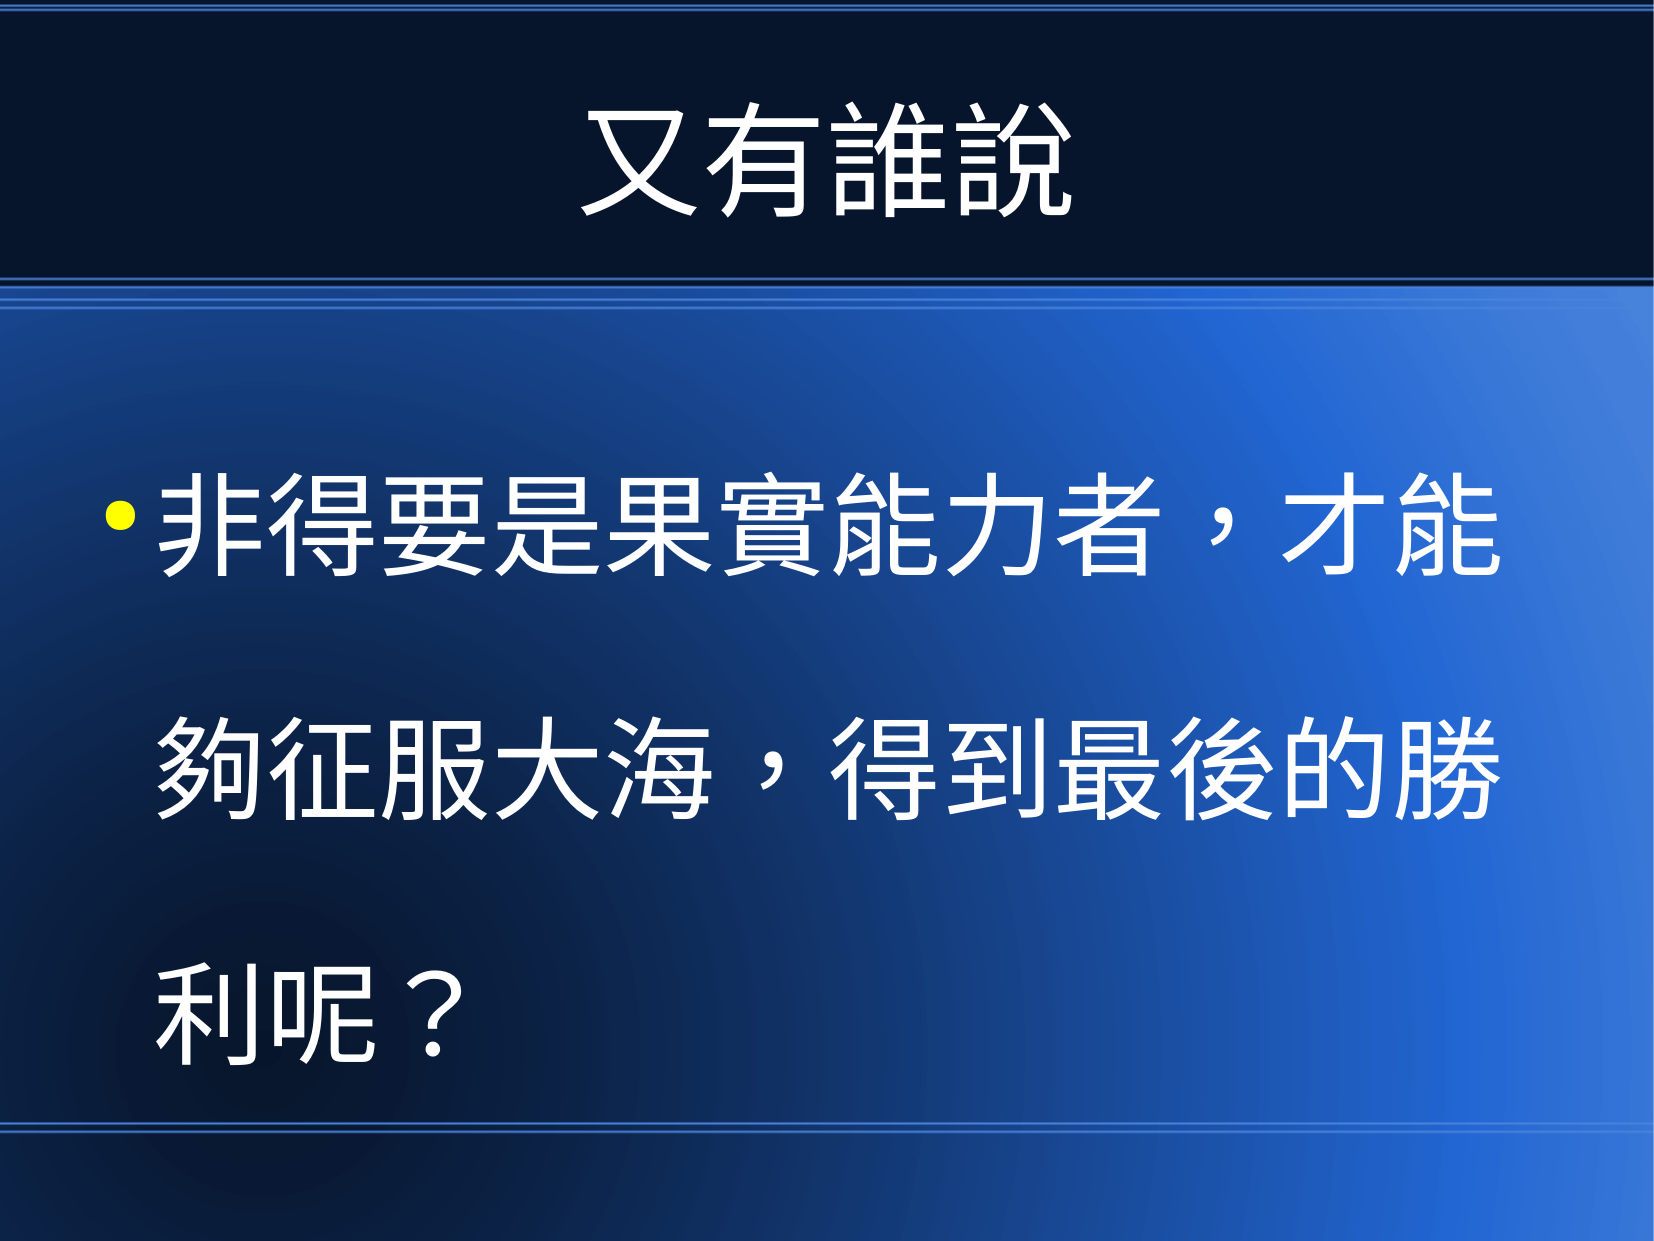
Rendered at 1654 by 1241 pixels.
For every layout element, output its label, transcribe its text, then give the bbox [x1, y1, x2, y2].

picture [0, 0, 1654, 1241]
list 非得要是果實能力者，才能夠征服大海，得到最後的勝利呢？ [82, 355, 1571, 1241]
title 又有誰說 [82, 49, 1571, 257]
